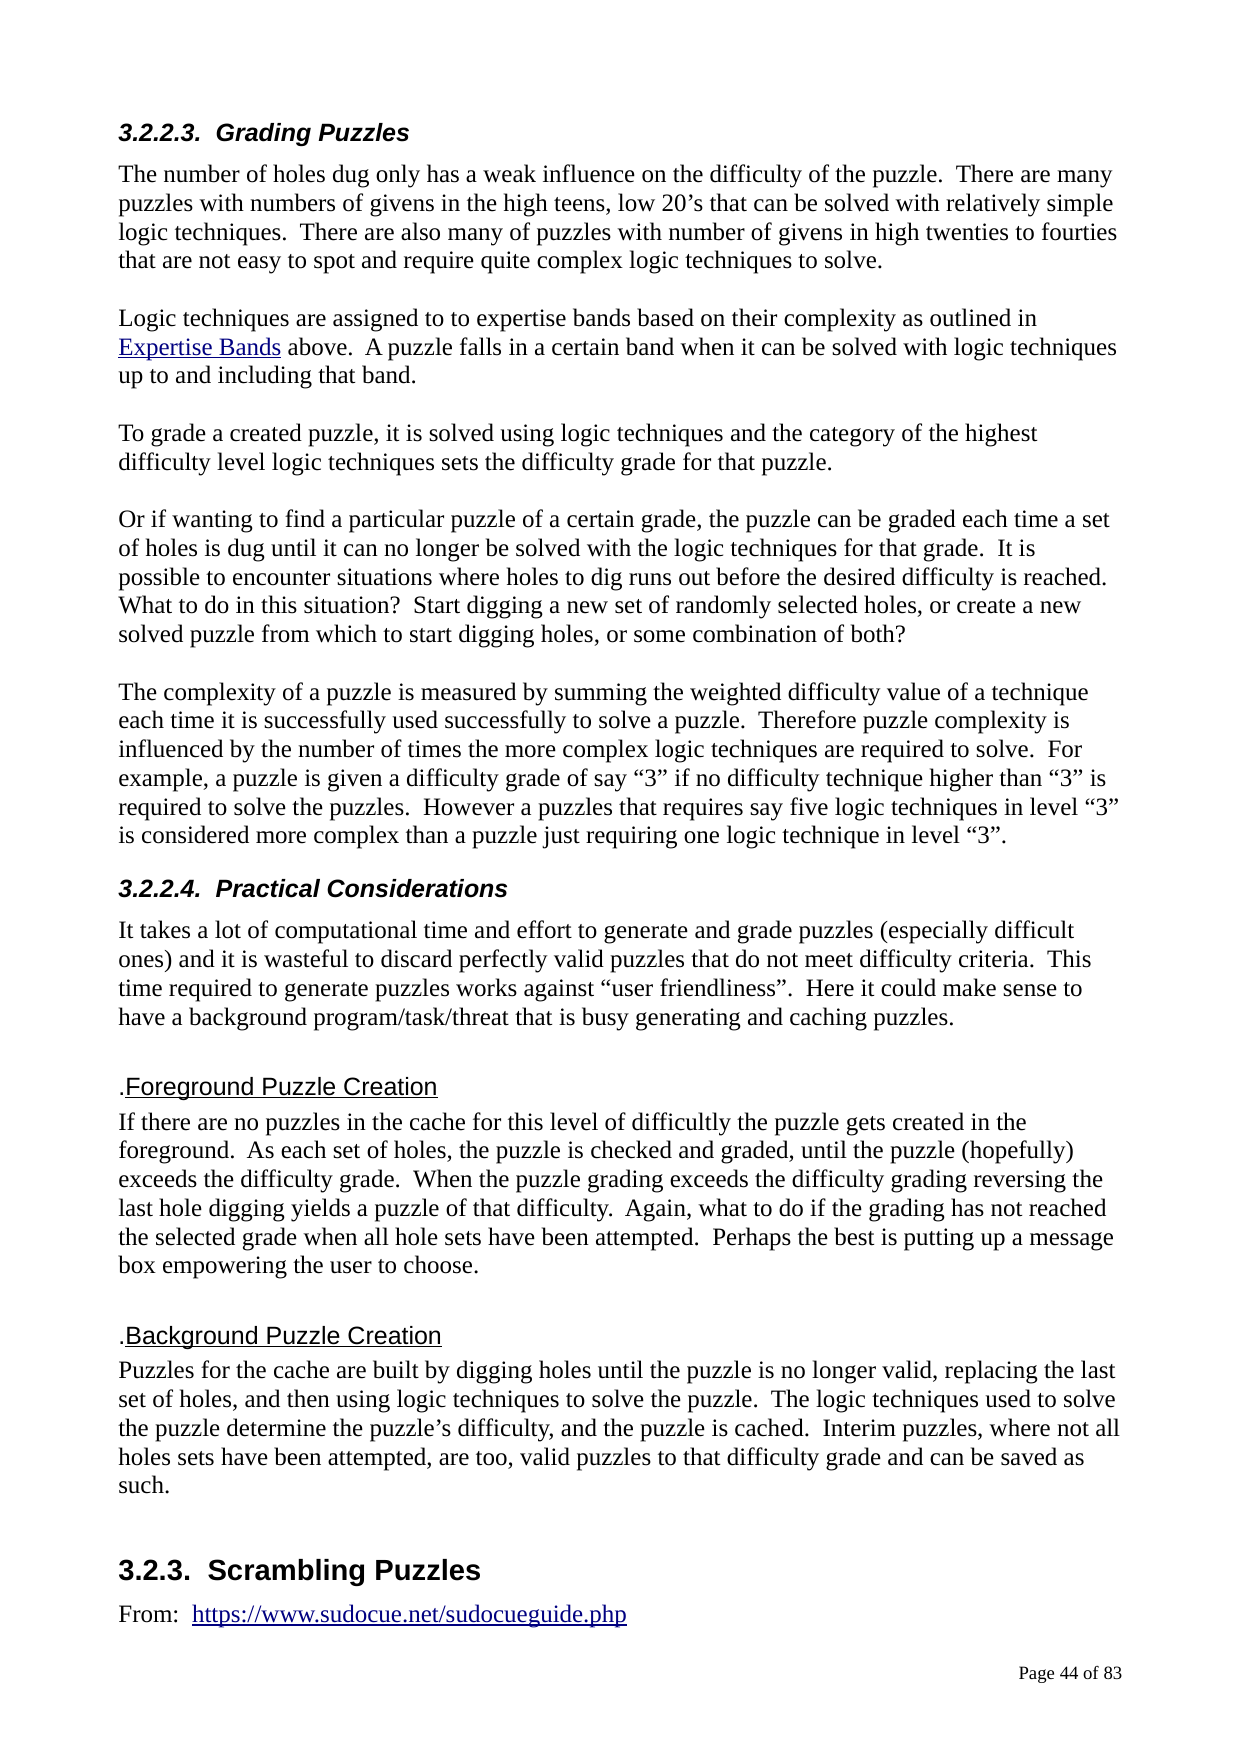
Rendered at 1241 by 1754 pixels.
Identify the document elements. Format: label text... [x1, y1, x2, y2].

subtitle Scrambling Puzzles [118, 1553, 1122, 1587]
text Or if wanting to find a particular puzzle of a certain grade, the puzzle can be graded each time a set of holes is dug until it can no longer be solved with the logic techniques for that grade. It is possible to encounter situations where holes to dig runs out before the desired difficulty is reached. What to do in this situation? Start digging a new set of randomly selected holes, or create a new solved puzzle from which to start digging holes, or some combination of both? [118, 504, 1122, 648]
subtitle Practical Considerations [118, 874, 1122, 903]
text Puzzles for the cache are built by digging holes until the puzzle is no longer valid, replacing the last set of holes, and then using logic techniques to solve the puzzle. The logic techniques used to solve the puzzle determine the puzzle’s difficulty, and the puzzle is cached. Interim puzzles, where not all holes sets have been attempted, are too, valid puzzles to that difficulty grade and can be saved as such. [118, 1356, 1122, 1499]
subtitle Grading Puzzles [118, 118, 1122, 147]
text To grade a created puzzle, it is solved using logic techniques and the category of the highest difficulty level logic techniques sets the difficulty grade for that puzzle. [118, 418, 1122, 476]
text If there are no puzzles in the cache for this level of difficultly the puzzle gets created in the foreground. As each set of holes, the puzzle is checked and graded, until the puzzle (hopefully) exceeds the difficulty grade. When the puzzle grading exceeds the difficulty grading reversing the last hole digging yields a puzzle of that difficulty. Again, what to do if the grading has not reached the selected grade when all hole sets have been attempted. Perhaps the best is putting up a message box empowering the user to choose. [118, 1107, 1122, 1279]
subtitle Foreground Puzzle Creation [118, 1072, 1122, 1101]
text Logic techniques are assigned to to expertise bands based on their complexity as outlined in Expertise Bands above. A puzzle falls in a certain band when it can be solved with logic techniques up to and including that band. [118, 303, 1122, 389]
text The number of holes dug only has a weak influence on the difficulty of the puzzle. There are many puzzles with numbers of givens in the high teens, low 20’s that can be solved with relatively simple logic techniques. There are also many of puzzles with number of givens in high twenties to fourties that are not easy to spot and require quite complex logic techniques to solve. [118, 159, 1122, 274]
text The complexity of a puzzle is measured by summing the weighted difficulty value of a technique each time it is successfully used successfully to solve a puzzle. Therefore puzzle complexity is influenced by the number of times the more complex logic techniques are required to solve. For example, a puzzle is given a difficulty grade of say “3” if no difficulty technique higher than “3” is required to solve the puzzles. However a puzzles that requires say five logic techniques in level “3” is considered more complex than a puzzle just requiring one logic technique in level “3”. [118, 677, 1122, 849]
subtitle Background Puzzle Creation [118, 1321, 1122, 1349]
text From: https://www.sudocue.net/sudocueguide.php [118, 1599, 1122, 1628]
text It takes a lot of computational time and effort to generate and grade puzzles (especially difficult ones) and it is wasteful to discard perfectly valid puzzles that do not meet difficulty criteria. This time required to generate puzzles works against “user friendliness”. Here it could make sense to have a background program/task/threat that is busy generating and caching puzzles. [118, 916, 1122, 1031]
